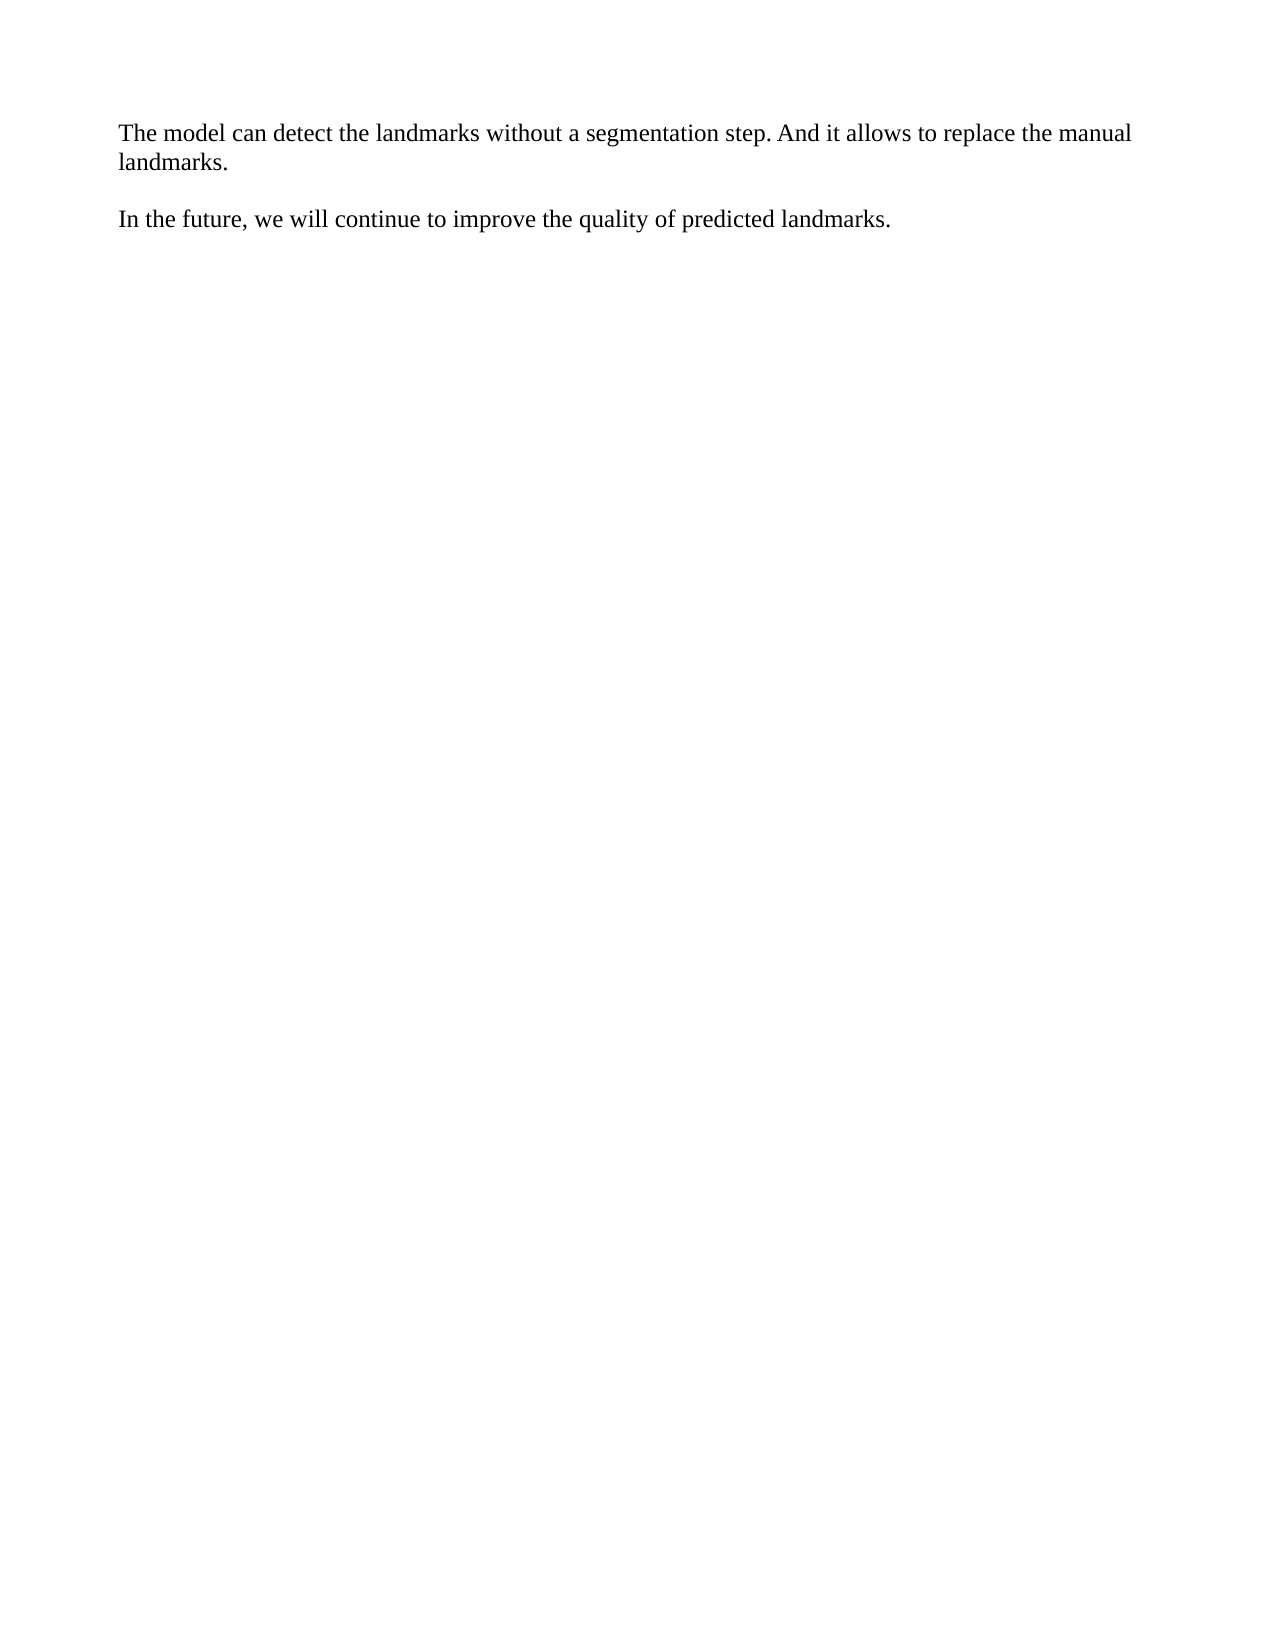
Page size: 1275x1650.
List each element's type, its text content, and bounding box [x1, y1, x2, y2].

text In the future, we will continue to improve the quality of predicted landmarks. [118, 204, 1157, 233]
text The model can detect the landmarks without a segmentation step. And it allows to replace the manual landmarks. [118, 118, 1157, 176]
